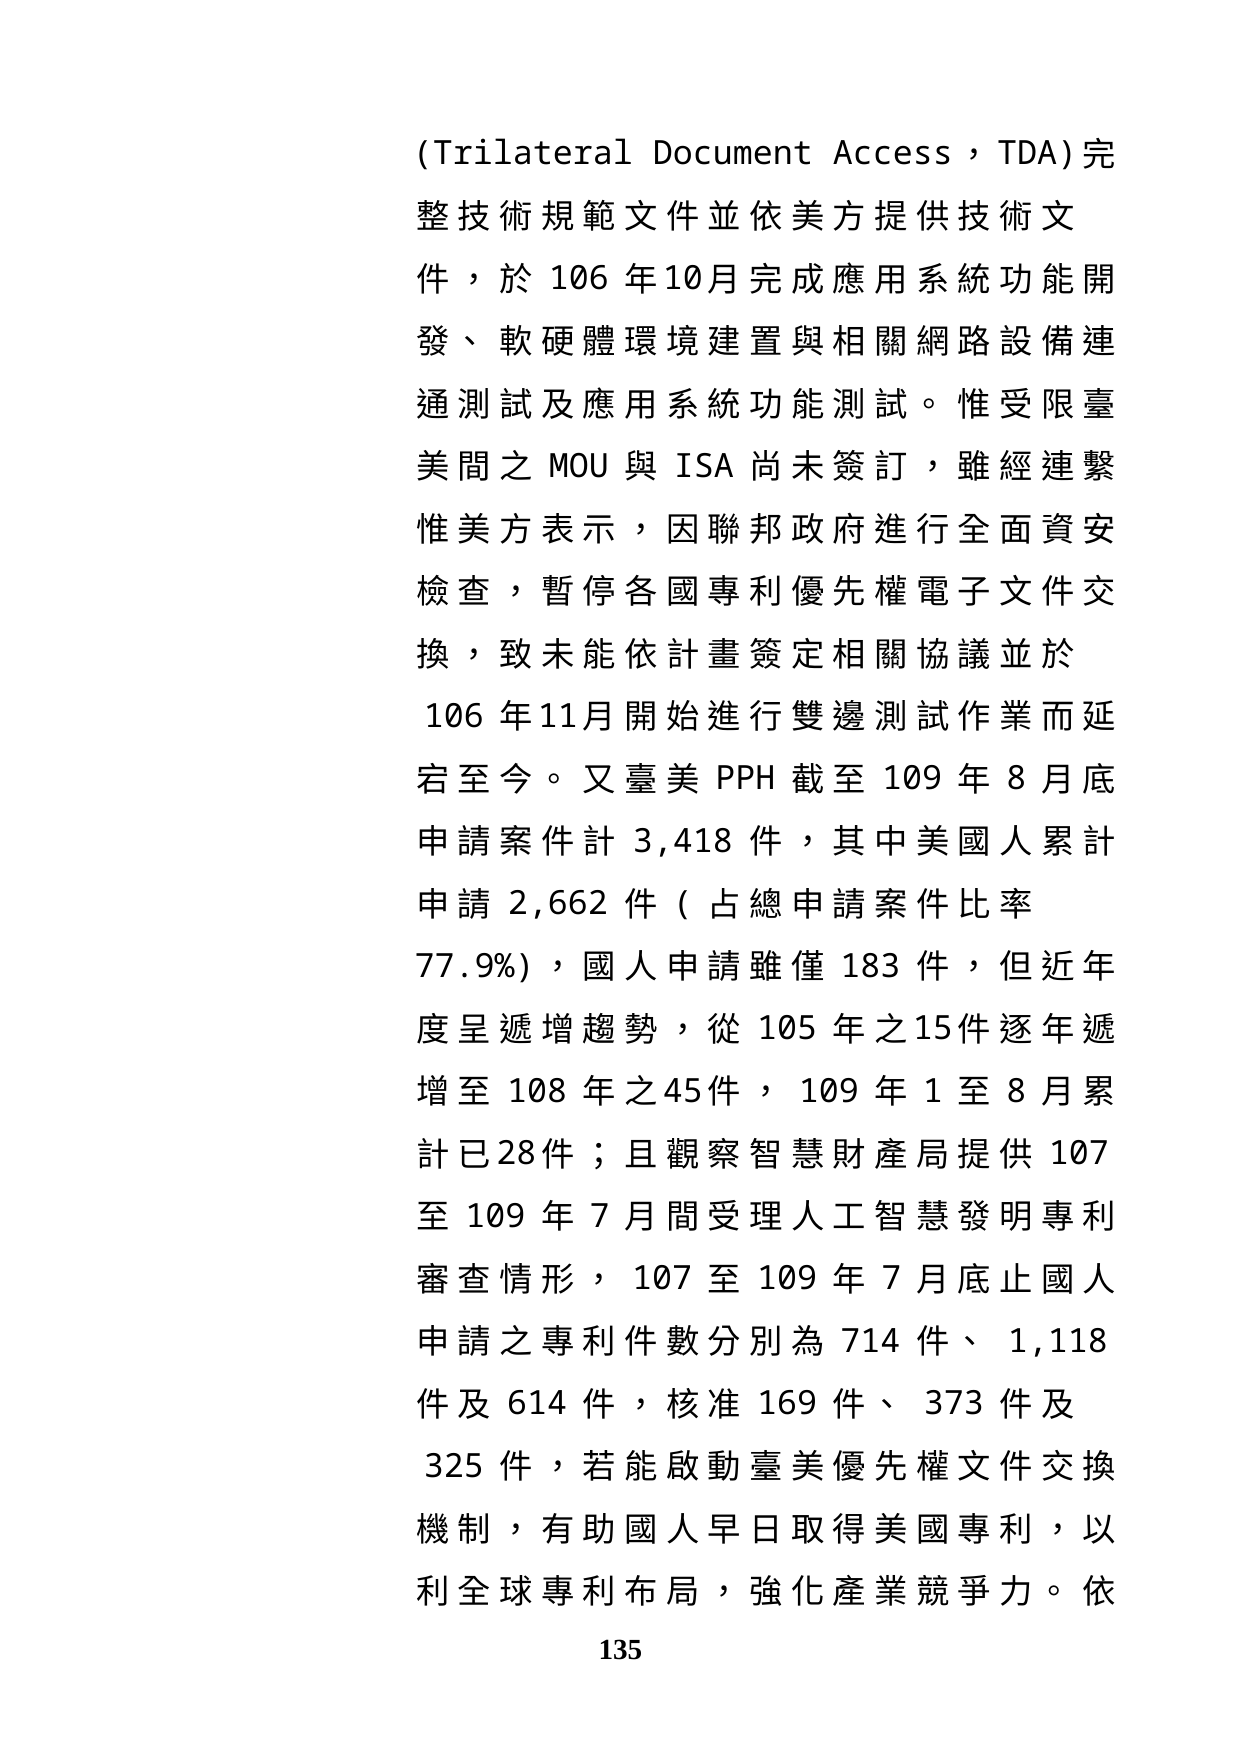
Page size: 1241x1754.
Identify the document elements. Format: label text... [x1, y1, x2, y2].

list (Trilateral Document Access，TDA)完整技術規範文件並依美方提供技術文件，於106年10月完成應用系統功能開發、軟硬體環境建置與相關網路設備連通測試及應用系統功能測試。惟受限臺美間之MOU與ISA尚未簽訂，雖經連繫惟美方表示，因聯邦政府進行全面資安檢查，暫停各國專利優先權電子文件交換，致未能依計畫簽定相關協議並於106年11月開始進行雙邊測試作業而延宕至今。又臺美PPH截至109年8月底申請案件計3,418件，其中美國人累計申請2,662件(占總申請案件比率77.9%)，國人申請雖僅183件，但近年度呈遞增趨勢，從105年之15件逐年遞增至108年之45件，109年1至8月累計已28件；且觀察智慧財產局提供107至109年7月間受理人工智慧發明專利審查情形，107至109年7月底止國人申請之專利件數分別為714件、1,118件及614件，核准169件、373件及325件，若能啟動臺美優先權文件交換機制，有助國人早日取得美國專利，以利全球專利布局，強化產業競爭力。依 [287, 110, 1120, 1610]
